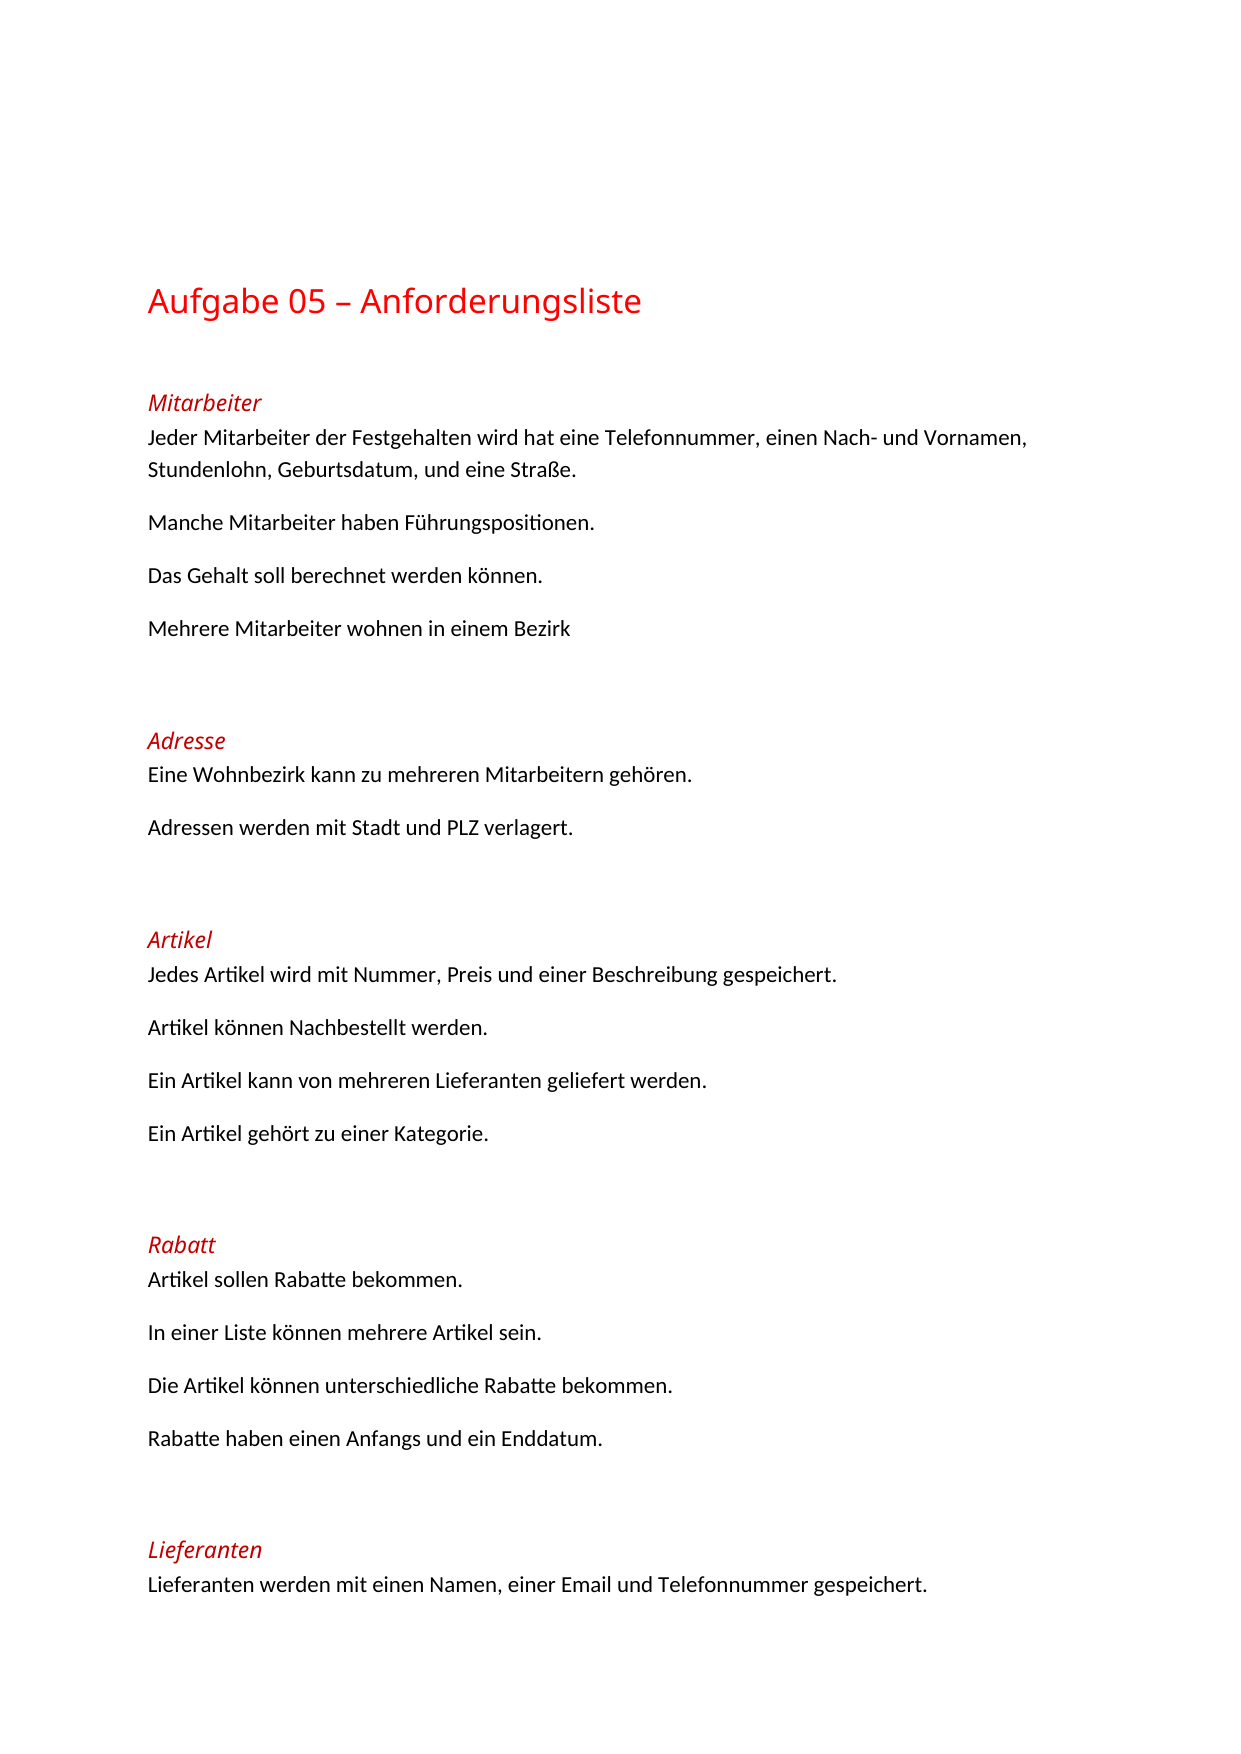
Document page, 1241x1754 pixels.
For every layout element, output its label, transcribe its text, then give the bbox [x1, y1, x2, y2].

text Lieferanten werden mit einen Namen, einer Email und Telefonnummer gespeichert. [148, 1570, 1093, 1598]
text Ein Artikel gehört zu einer Kategorie. [148, 1119, 1093, 1147]
subtitle Aufgabe 05 – Anforderungsliste [148, 278, 1093, 323]
subtitle Lieferanten [148, 1534, 1093, 1565]
subtitle Mitarbeiter [148, 387, 1093, 418]
subtitle Rabatt [148, 1229, 1093, 1260]
text Eine Wohnbezirk kann zu mehreren Mitarbeitern gehören. [148, 761, 1093, 788]
text In einer Liste können mehrere Artikel sein. [148, 1318, 1093, 1346]
text Artikel können Nachbestellt werden. [148, 1013, 1093, 1041]
text Rabatte haben einen Anfangs und ein Enddatum. [148, 1424, 1093, 1452]
text Artikel sollen Rabatte bekommen. [148, 1265, 1093, 1293]
text Ein Artikel kann von mehreren Lieferanten geliefert werden. [148, 1066, 1093, 1094]
text Adressen werden mit Stadt und PLZ verlagert. [148, 813, 1093, 842]
subtitle Artikel [148, 924, 1093, 955]
text Die Artikel können unterschiedliche Rabatte bekommen. [148, 1371, 1093, 1399]
text Mehrere Mitarbeiter wohnen in einem Bezirk [148, 614, 1093, 642]
text Jedes Artikel wird mit Nummer, Preis und einer Beschreibung gespeichert. [148, 960, 1093, 988]
text Jeder Mitarbeiter der Festgehalten wird hat eine Telefonnummer, einen Nach- und Vornamen, Stundenlohn, Geburtsdatum, und eine Straße. [148, 423, 1093, 483]
text Manche Mitarbeiter haben Führungspositionen. [148, 508, 1093, 536]
text Das Gehalt soll berechnet werden können. [148, 561, 1093, 589]
subtitle Adresse [148, 724, 1093, 756]
